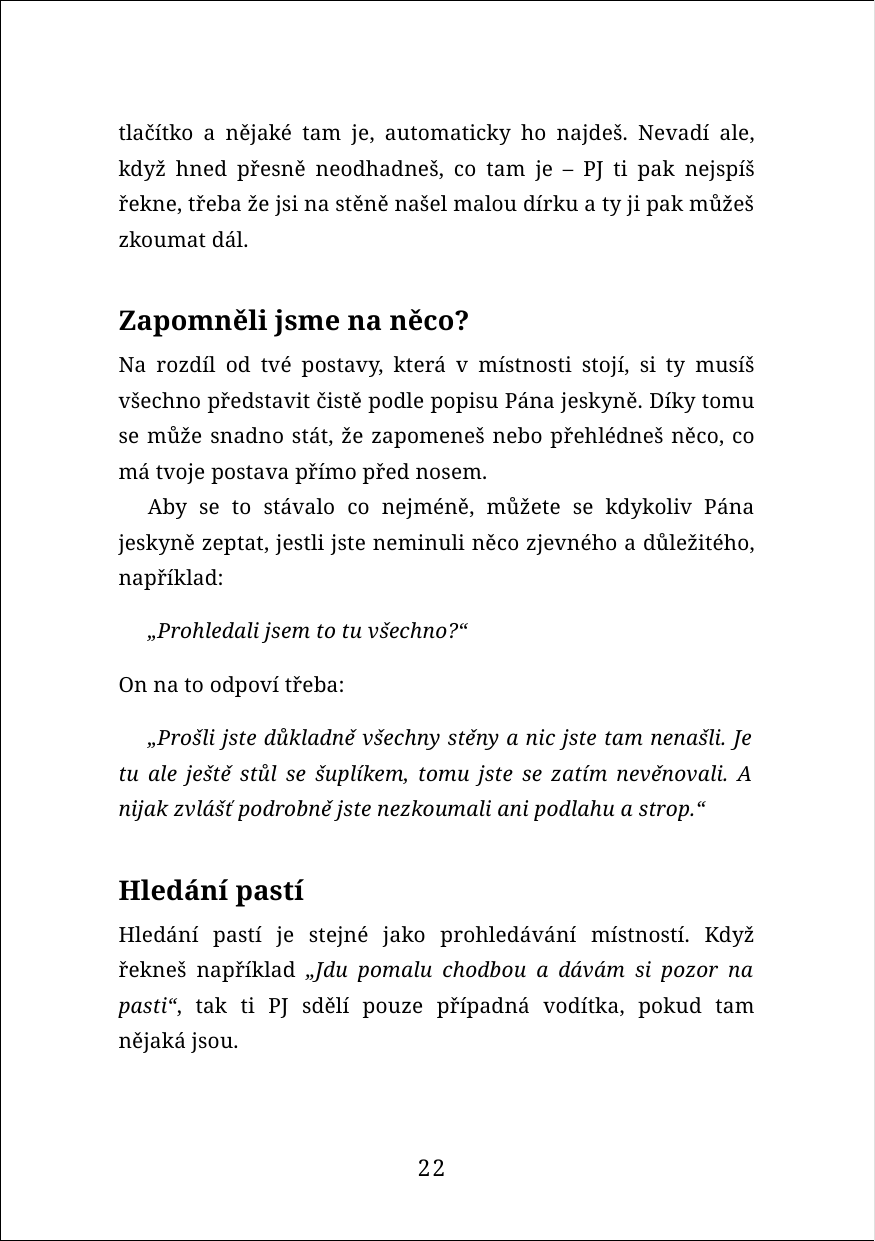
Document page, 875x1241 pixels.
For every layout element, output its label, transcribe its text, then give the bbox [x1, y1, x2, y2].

text Na rozdíl od tvé postavy, která v místnosti stojí, si ty musíš všechno představit čistě podle popisu Pána jeskyně. Díky tomu se může snadno stát, že zapomeneš nebo přehlédneš něco, co má tvoje postava přímo před nosem. Aby se to stávalo co nejméně, můžete se kdykoliv Pána jeskyně zeptat, jestli jste neminuli něco zjevného a důležitého, například: [118, 350, 756, 592]
text Hledání pastí je stejné jako prohledávání místností. Když řekneš například „Jdu pomalu chodbou a dávám si pozor na pasti“, tak ti PJ sdělí pouze případná vodítka, pokud tam nějaká jsou. [118, 920, 756, 1055]
text On na to odpoví třeba: [118, 670, 756, 698]
subtitle Zapomněli jsme na něco? [118, 302, 756, 338]
subtitle Hledání pastí [118, 871, 756, 908]
text „Prohledali jsem to tu všechno?“ [118, 617, 756, 645]
text tlačítko a nějaké tam je, automaticky ho najdeš. Nevadí ale, když hned přesně neodhadneš, co tam je – PJ ti pak nejspíš řekne, třeba že jsi na stěně našel malou dírku a ty ji pak můžeš zkoumat dál. [118, 118, 756, 253]
text „Prošli jste důkladně všechny stěny a nic jste tam nenašli. Je tu ale ještě stůl se šuplíkem, tomu jste se zatím nevěnovali. A nijak zvlášť podrobně jste nezkoumali ani podlahu a strop.“ [118, 723, 756, 823]
